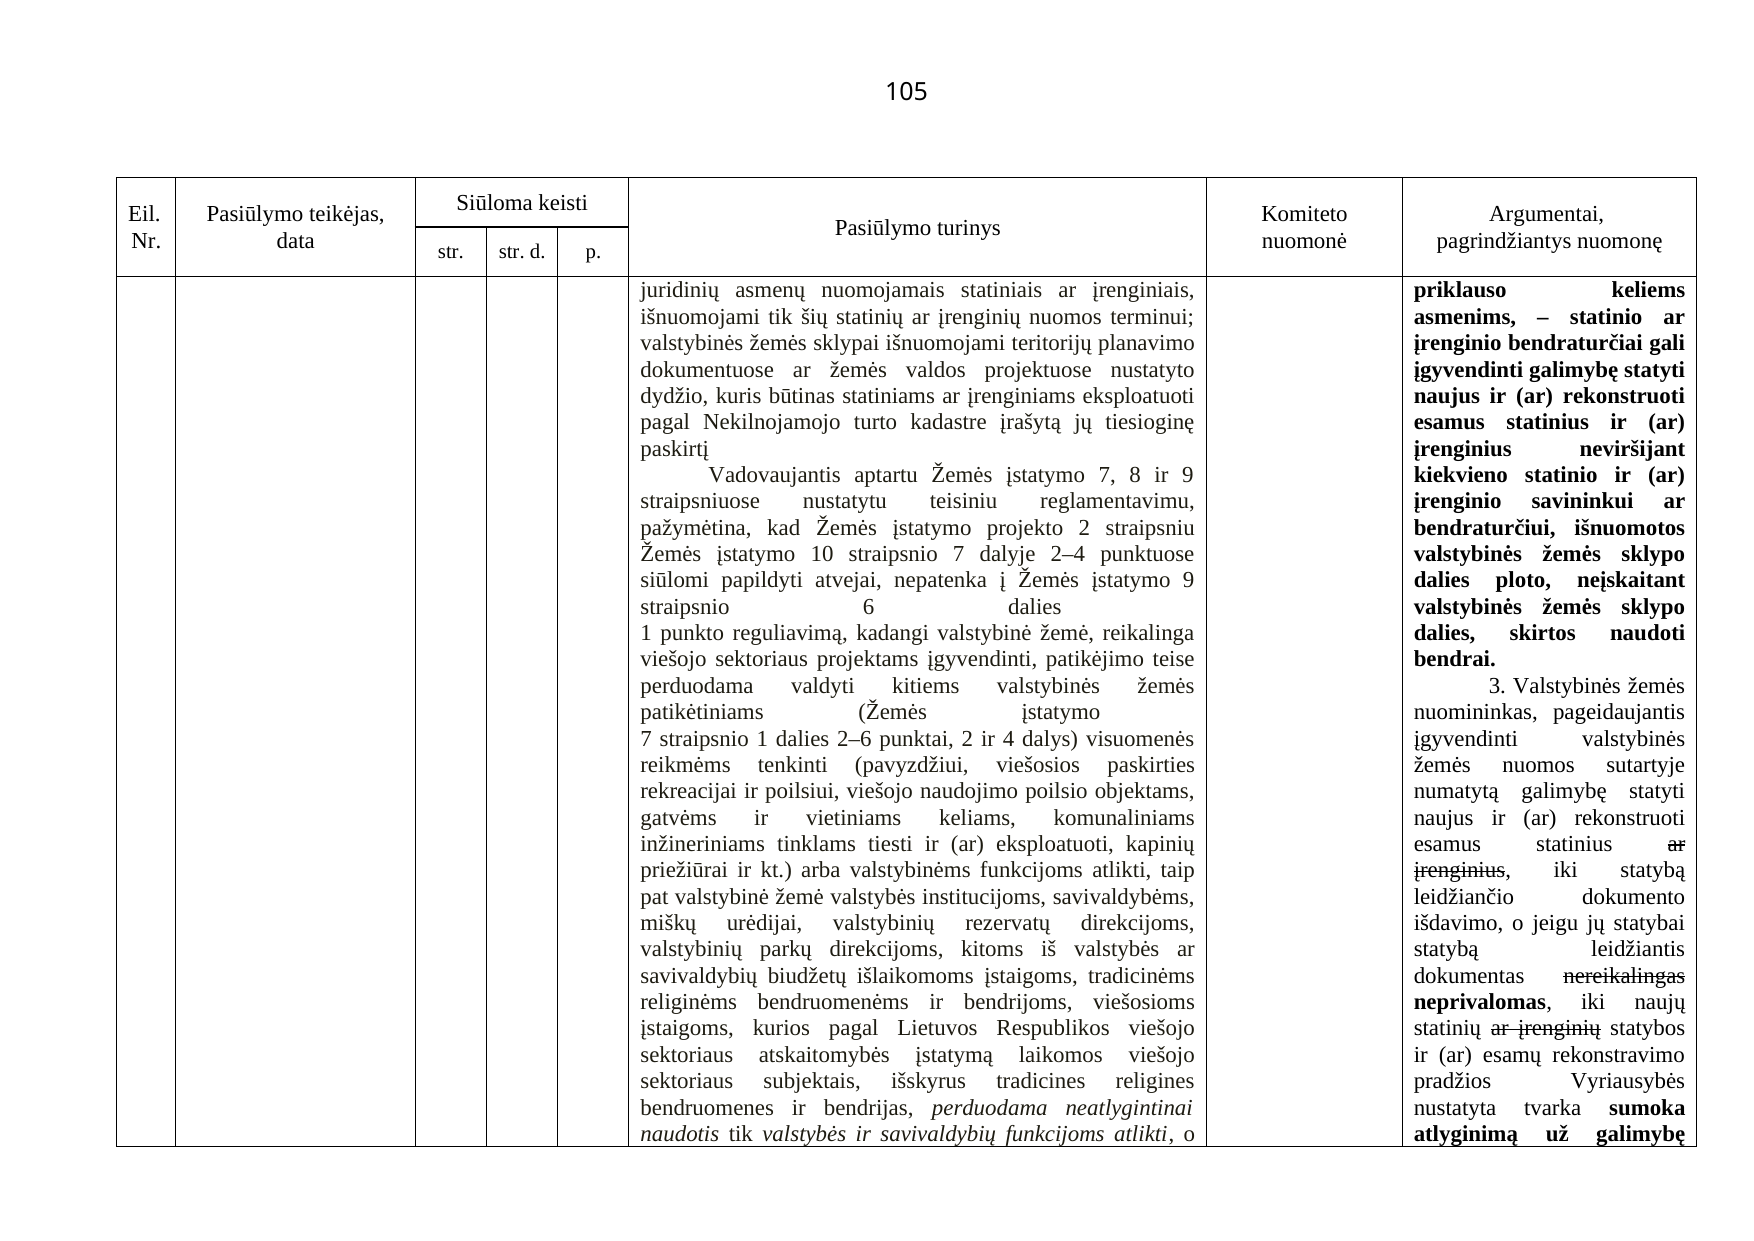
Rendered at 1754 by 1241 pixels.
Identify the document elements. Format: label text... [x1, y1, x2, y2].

table_cell [1207, 277, 1402, 1146]
table_cell [416, 277, 486, 1146]
table_cell priklauso keliems asmenims, – statinio ar įrenginio bendraturčiai gali įgyvendinti galimybę statyti naujus ir (ar) rekonstruoti esamus statinius ir (ar) įrenginius neviršijant kiekvieno statinio ir (ar) įrenginio savininkui ar bendraturčiui, išnuomotos valstybinės žemės sklypo dalies ploto, neįskaitant valstybinės žemės sklypo dalies, skirtos naudoti bendrai. 3. Valstybinės žemės nuomininkas, pageidaujantis įgyvendinti valstybinės žemės nuomos sutartyje numatytą galimybę statyti naujus ir (ar) rekonstruoti esamus statinius ar įrenginius, iki statybą leidžiančio dokumento išdavimo, o jeigu jų statybai statybą leidžiantis dokumentas nereikalingas neprivalomas, iki naujų statinių ar įrenginių statybos ir (ar) esamų rekonstravimo pradžios Vyriausybės nustatyta tvarka sumoka atlyginimą už galimybę [1403, 277, 1696, 1146]
table_cell [117, 277, 175, 1146]
table_header Pasiūlymo teikėjas, data [176, 178, 415, 276]
table_header Eil. Nr. [117, 178, 175, 276]
table_header Pasiūlymo turinys [629, 178, 1206, 276]
table_cell str. d. [487, 228, 557, 276]
table_header Siūloma keisti [416, 178, 628, 226]
table_cell juridinių asmenų nuomojamais statiniais ar įrenginiais, išnuomojami tik šių statinių ar įrenginių nuomos terminui; valstybinės žemės sklypai išnuomojami teritorijų planavimo dokumentuose ar žemės valdos projektuose nustatyto dydžio, kuris būtinas statiniams ar įrenginiams eksploatuoti pagal Nekilnojamojo turto kadastre įrašytą jų tiesioginę paskirtį Vadovaujantis aptartu Žemės įstatymo 7, 8 ir 9 straipsniuose nustatytu teisiniu reglamentavimu, pažymėtina, kad Žemės įstatymo projekto 2 straipsniu Žemės įstatymo 10 straipsnio 7 dalyje 2–4 punktuose siūlomi papildyti atvejai, nepatenka į Žemės įstatymo 9 straipsnio 6 dalies 1 punkto reguliavimą, kadangi valstybinė žemė, reikalinga viešojo sektoriaus projektams įgyvendinti, patikėjimo teise perduodama valdyti kitiems valstybinės žemės patikėtiniams (Žemės įstatymo 7 straipsnio 1 dalies 2–6 punktai, 2 ir 4 dalys) visuomenės reikmėms tenkinti (pavyzdžiui, viešosios paskirties rekreacijai ir poilsiui, viešojo naudojimo poilsio objektams, gatvėms ir vietiniams keliams, komunaliniams inžineriniams tinklams tiesti ir (ar) eksploatuoti, kapinių priežiūrai ir kt.) arba valstybinėms funkcijoms atlikti, taip pat valstybinė žemė valstybės institucijoms, savivaldybėms, miškų urėdijai, valstybinių rezervatų direkcijoms, valstybinių parkų direkcijoms, kitoms iš valstybės ar savivaldybių biudžetų išlaikomoms įstaigoms, tradicinėms religinėms bendruomenėms ir bendrijoms, viešosioms įstaigoms, kurios pagal Lietuvos Respublikos viešojo sektoriaus atskaitomybės įstatymą laikomos viešojo sektoriaus subjektais, išskyrus tradicines religines bendruomenes ir bendrijas, perduodama neatlygintinai naudotis tik valstybės ir savivaldybių funkcijoms atlikti, o [629, 277, 1206, 1146]
table_cell [558, 277, 628, 1146]
table_cell p. [558, 228, 628, 276]
table_cell str. [416, 228, 486, 276]
table_cell [176, 277, 415, 1146]
table_cell [487, 277, 557, 1146]
table_header Argumentai, pagrindžiantys nuomonę [1403, 178, 1696, 276]
table_header Komiteto nuomonė [1207, 178, 1402, 276]
